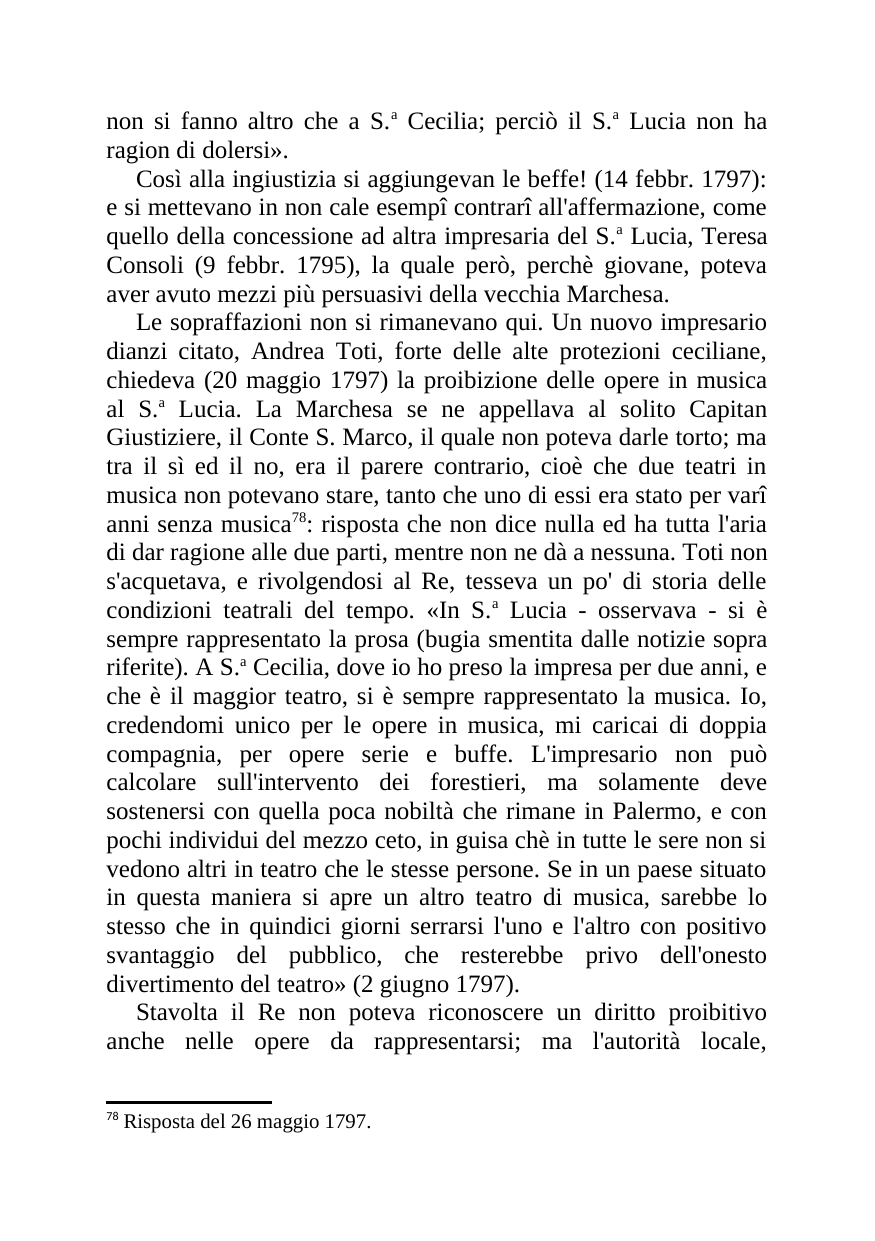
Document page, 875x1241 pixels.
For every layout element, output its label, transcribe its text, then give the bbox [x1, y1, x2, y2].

text Così alla ingiustizia si aggiungevan le beffe! (14 febbr. 1797): e si mettevano in non cale esempî contrarî all'affermazione, come quello della concessione ad altra impresaria del S.a Lucia, Teresa Consoli (9 febbr. 1795), la quale però, perchè giovane, poteva aver avuto mezzi più persuasivi della vecchia Marchesa. [106, 164, 768, 307]
text non si fanno altro che a S.a Cecilia; perciò il S.a Lucia non ha ragion di dolersi». [106, 106, 768, 164]
text Stavolta il Re non poteva riconoscere un diritto proibitivo anche nelle opere da rappresentarsi; ma l'autorità locale, [106, 997, 768, 1055]
text Le sopraffazioni non si rimanevano qui. Un nuovo impresario dianzi citato, Andrea Toti, forte delle alte protezioni ceciliane, chiedeva (20 maggio 1797) la proibizione delle opere in musica al S.a Lucia. La Marchesa se ne appellava al solito Capitan Giustiziere, il Conte S. Marco, il quale non poteva darle torto; ma tra il sì ed il no, era il parere contrario, cioè che due teatri in musica non potevano stare, tanto che uno di essi era stato per varî anni senza musica: risposta che non dice nulla ed ha tutta l'aria di dar ragione alle due parti, mentre non ne dà a nessuna. Toti non s'acquetava, e rivolgendosi al Re, tesseva un po' di storia delle condizioni teatrali del tempo. «In S.a Lucia - osservava - si è sempre rappresentato la prosa (bugia smentita dalle notizie sopra riferite). A S.a Cecilia, dove io ho preso la impresa per due anni, e che è il maggior teatro, si è sempre rappresentato la musica. Io, credendomi unico per le opere in musica, mi caricai di doppia compagnia, per opere serie e buffe. L'impresario non può calcolare sull'intervento dei forestieri, ma solamente deve sostenersi con quella poca nobiltà che rimane in Palermo, e con pochi individui del mezzo ceto, in guisa chè in tutte le sere non si vedono altri in teatro che le stesse persone. Se in un paese situato in questa maniera si apre un altro teatro di musica, sarebbe lo stesso che in quindici giorni serrarsi l'uno e l'altro con positivo svantaggio del pubblico, che resterebbe privo dell'onesto divertimento del teatro» (2 giugno 1797). [106, 307, 768, 997]
text Risposta del 26 maggio 1797. [106, 1108, 768, 1134]
